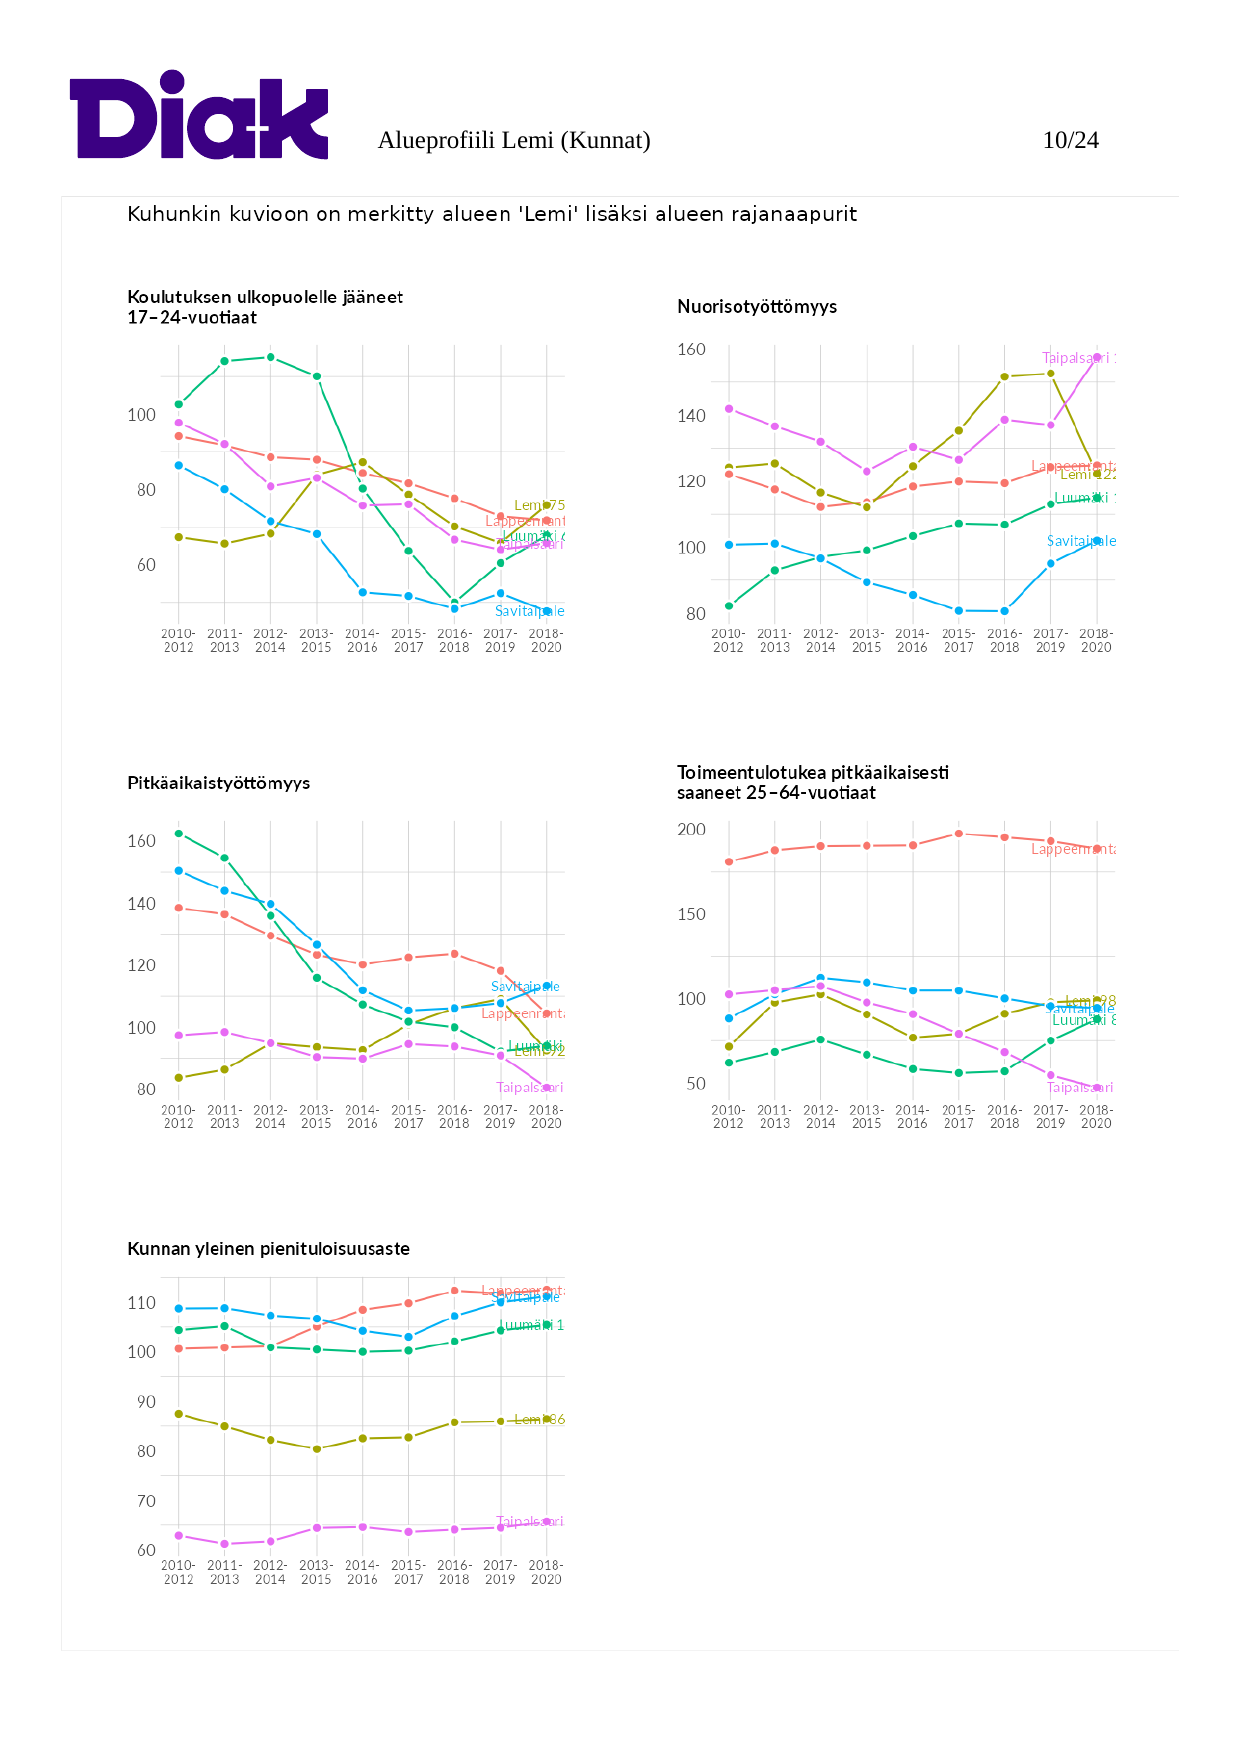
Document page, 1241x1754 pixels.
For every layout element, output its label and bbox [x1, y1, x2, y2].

picture [61, 196, 1179, 1651]
